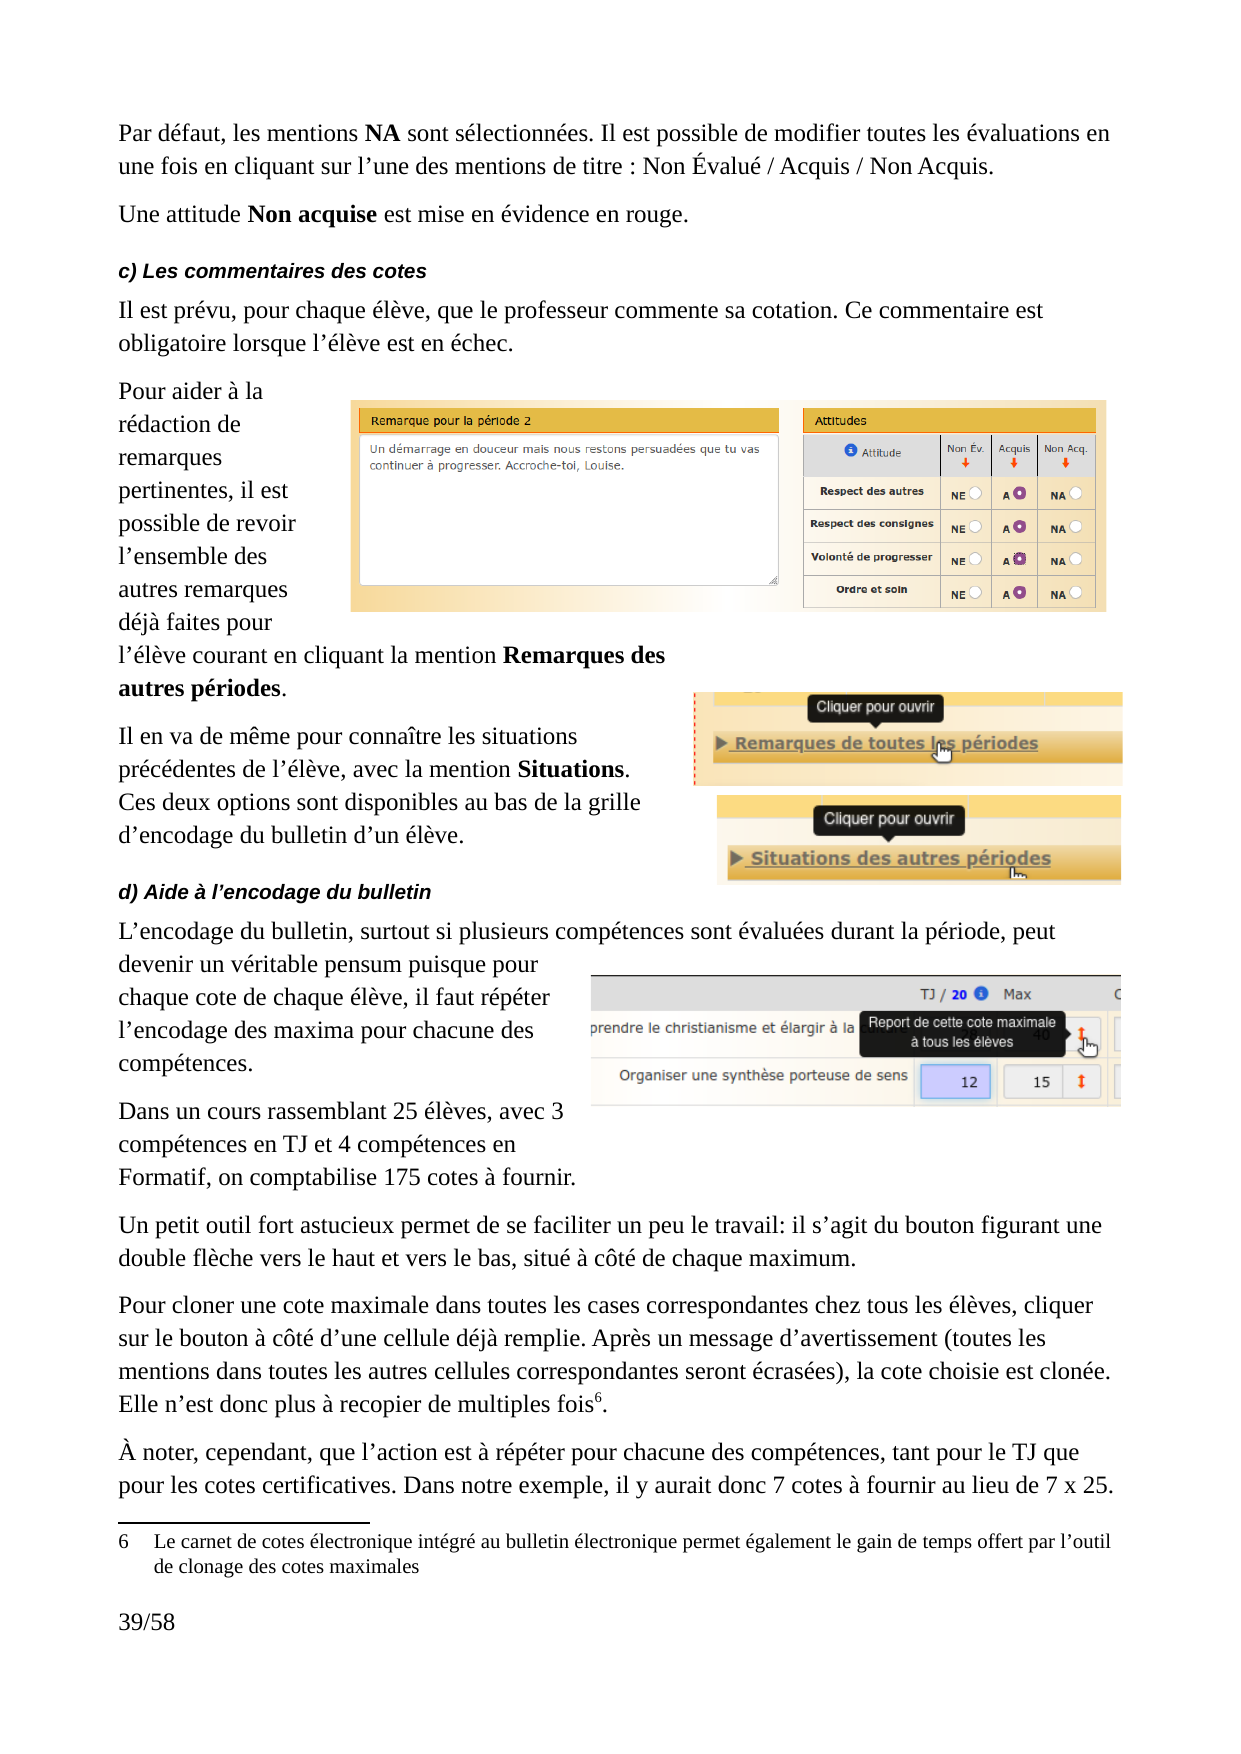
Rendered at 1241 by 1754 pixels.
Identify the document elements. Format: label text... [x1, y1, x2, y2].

text Il est prévu, pour chaque élève, que le professeur commente sa cotation. Ce commentaire est obligatoire lorsque l’élève est en échec. [118, 295, 1122, 357]
text Il en va de même pour connaître les situations précédentes de l’élève, avec la mention Situations. Ces deux options sont disponibles au bas de la grille d’encodage du bulletin d’un élève. [118, 721, 1122, 848]
text Un petit outil fort astucieux permet de se faciliter un peu le travail: il s’agit du bouton figurant une double flèche vers le haut et vers le bas, situé à côté de chaque maximum. [118, 1210, 1122, 1271]
text Dans un cours rassemblant 25 élèves, avec 3 compétences en TJ et 4 compétences en Formatif, on comptabilise 175 cotes à fournir. [118, 1096, 1122, 1191]
picture [716, 795, 1122, 885]
subtitle Les commentaires des cotes [118, 259, 1122, 283]
text Le carnet de cotes électronique intégré au bulletin électronique permet également le gain de temps offert par l’outil de clonage des cotes maximales [118, 1529, 1122, 1578]
picture [350, 400, 1107, 612]
text Par défaut, les mentions NA sont sélectionnées. Il est possible de modifier toutes les évaluations en une fois en cliquant sur l’une des mentions de titre : Non Évalué / Acquis / Non Acquis. [118, 118, 1122, 180]
text Une attitude Non acquise est mise en évidence en rouge. [118, 199, 1122, 227]
text Pour aider à la rédaction de remarques pertinentes, il est possible de revoir l’ensemble des autres remarques déjà faites pour l’élève courant en cliquant la mention Remarques des autres périodes. [118, 376, 1122, 702]
picture [590, 974, 1121, 1107]
picture [693, 692, 1123, 786]
text À noter, cependant, que l’action est à répéter pour chacune des compétences, tant pour le TJ que pour les cotes certificatives. Dans notre exemple, il y aurait donc 7 cotes à fournir au lieu de 7 x 25. [118, 1437, 1122, 1499]
text L’encodage du bulletin, surtout si plusieurs compétences sont évaluées durant la période, peut devenir un véritable pensum puisque pour chaque cote de chaque élève, il faut répéter l’encodage des maxima pour chacune des compétences. [118, 916, 1122, 1077]
text Pour cloner une cote maximale dans toutes les cases correspondantes chez tous les élèves, cliquer sur le bouton à côté d’une cellule déjà remplie. Après un message d’avertissement (toutes les mentions dans toutes les autres cellules correspondantes seront écrasées), la cote choisie est clonée. Elle n’est donc plus à recopier de multiples fois. [118, 1290, 1122, 1418]
subtitle Aide à l’encodage du bulletin [118, 880, 1122, 904]
